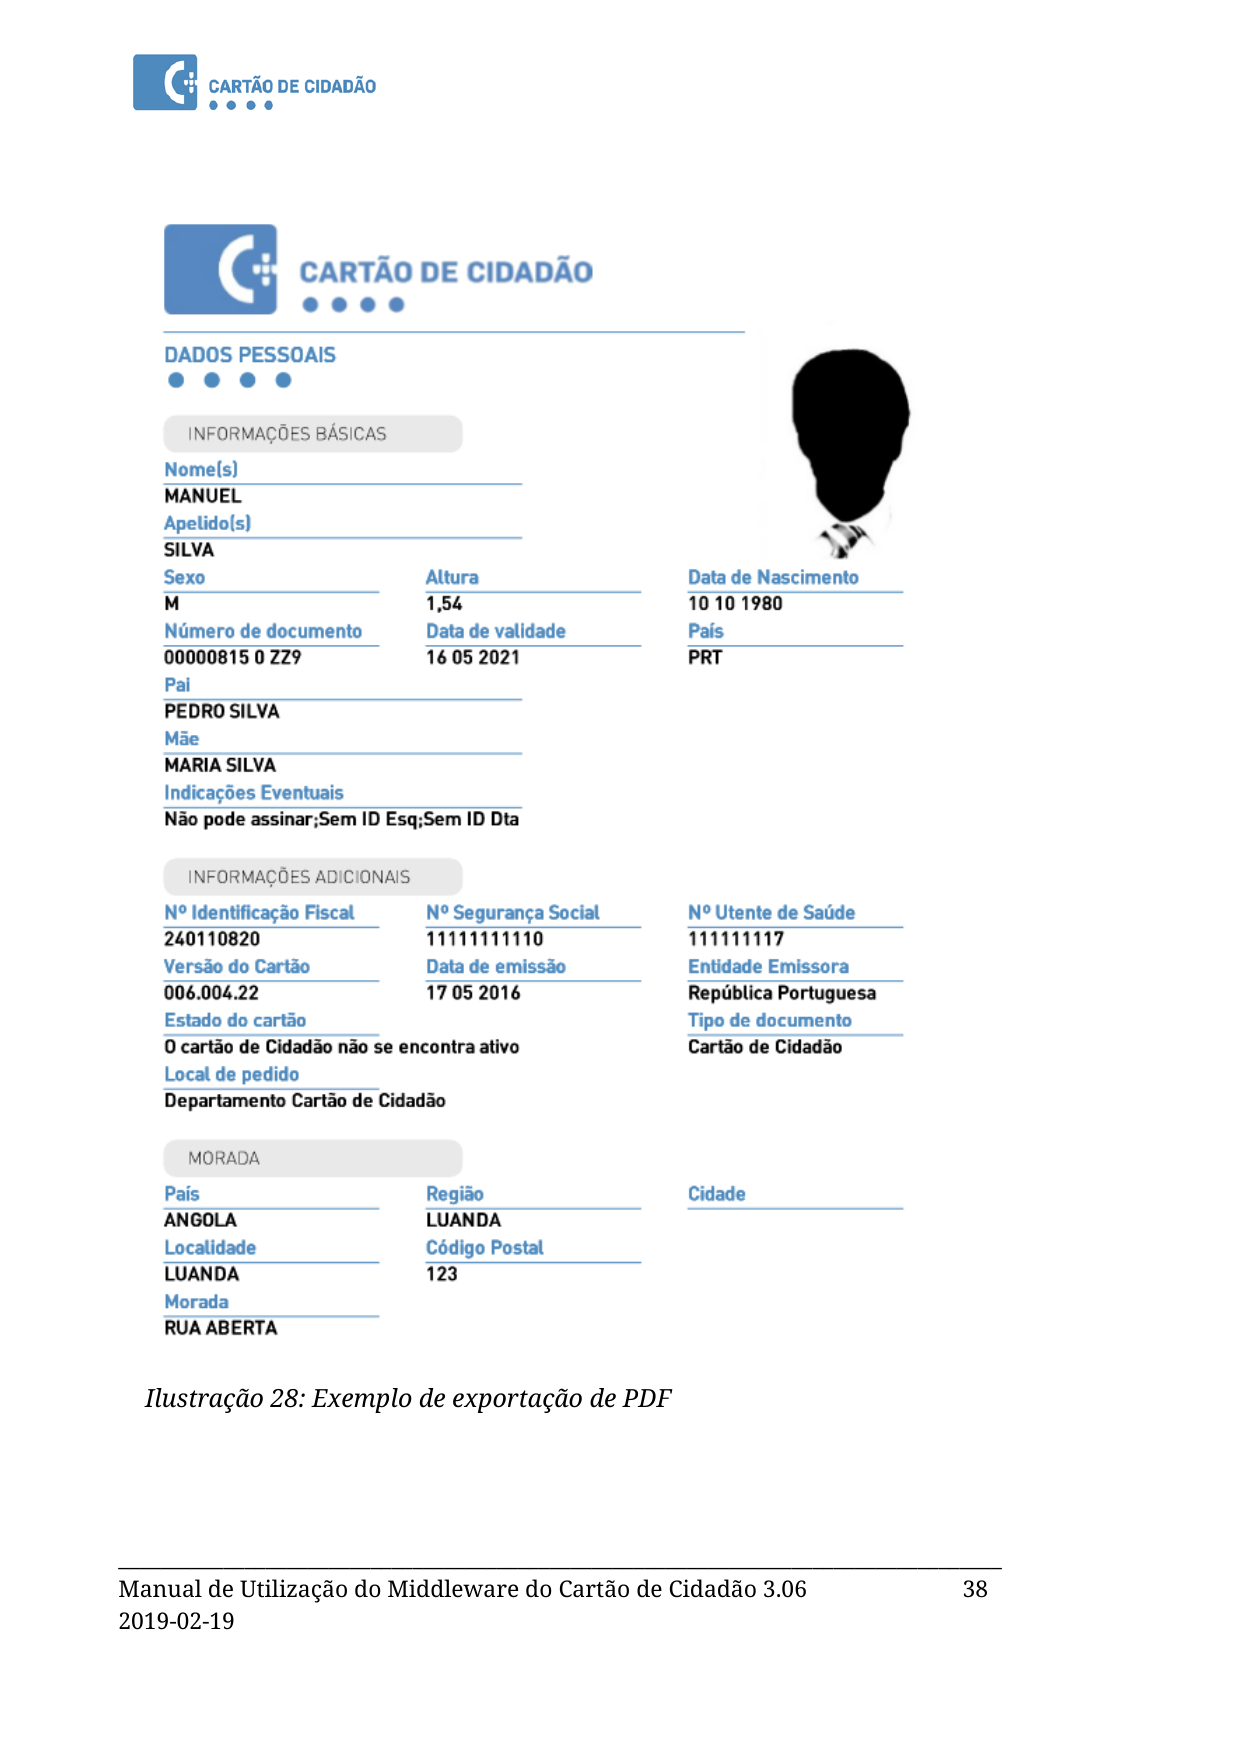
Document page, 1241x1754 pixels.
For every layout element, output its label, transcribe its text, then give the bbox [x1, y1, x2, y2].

picture [130, 47, 423, 118]
picture [149, 209, 1091, 1376]
list Ilustração 28: Exemplo de exportação de PDF [145, 1376, 1096, 1414]
